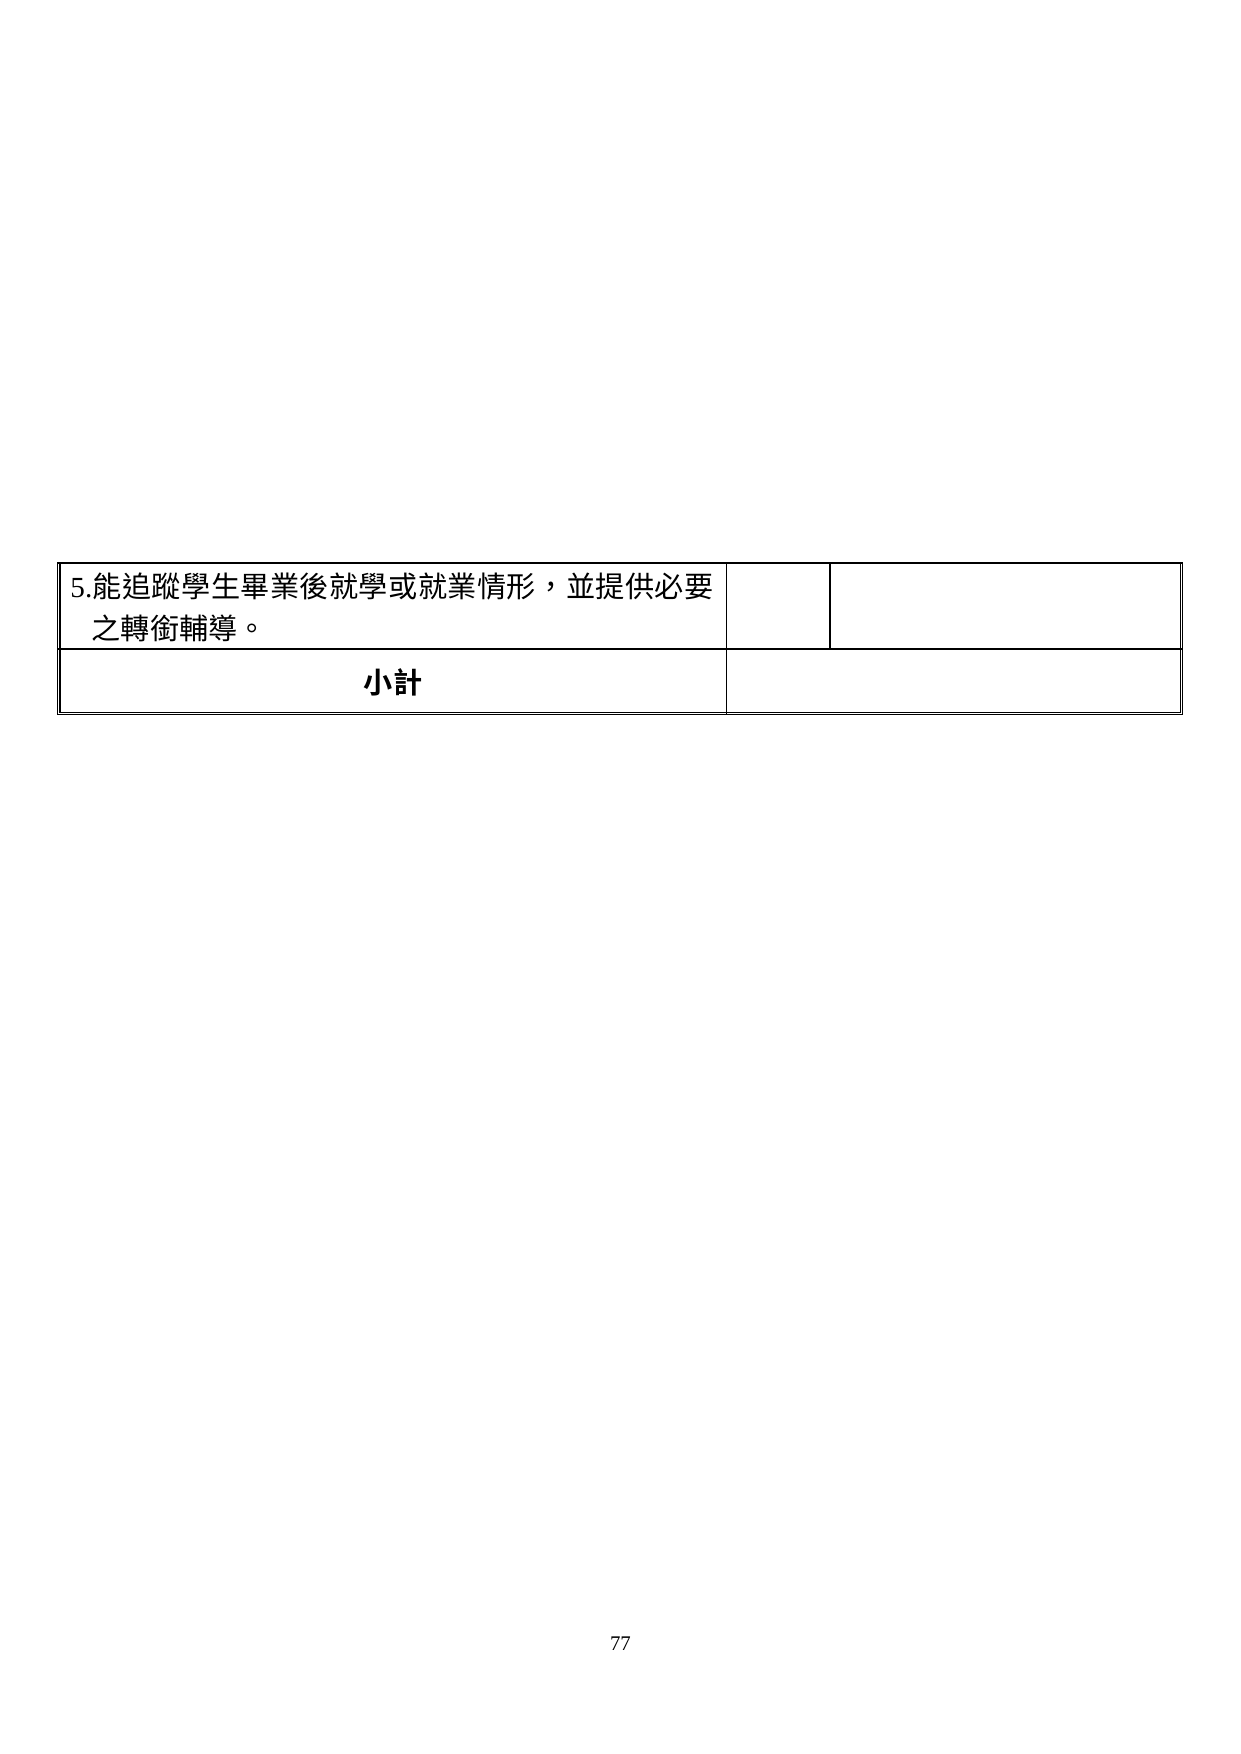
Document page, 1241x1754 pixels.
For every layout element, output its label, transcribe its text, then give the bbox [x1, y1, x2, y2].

table_cell 小計 [61, 650, 726, 712]
table_cell [831, 564, 1180, 648]
table_cell 5.能追蹤學生畢業後就學或就業情形，並提供必要之轉銜輔導。 [61, 564, 726, 648]
table_cell [727, 564, 829, 648]
table_cell [727, 650, 1180, 712]
